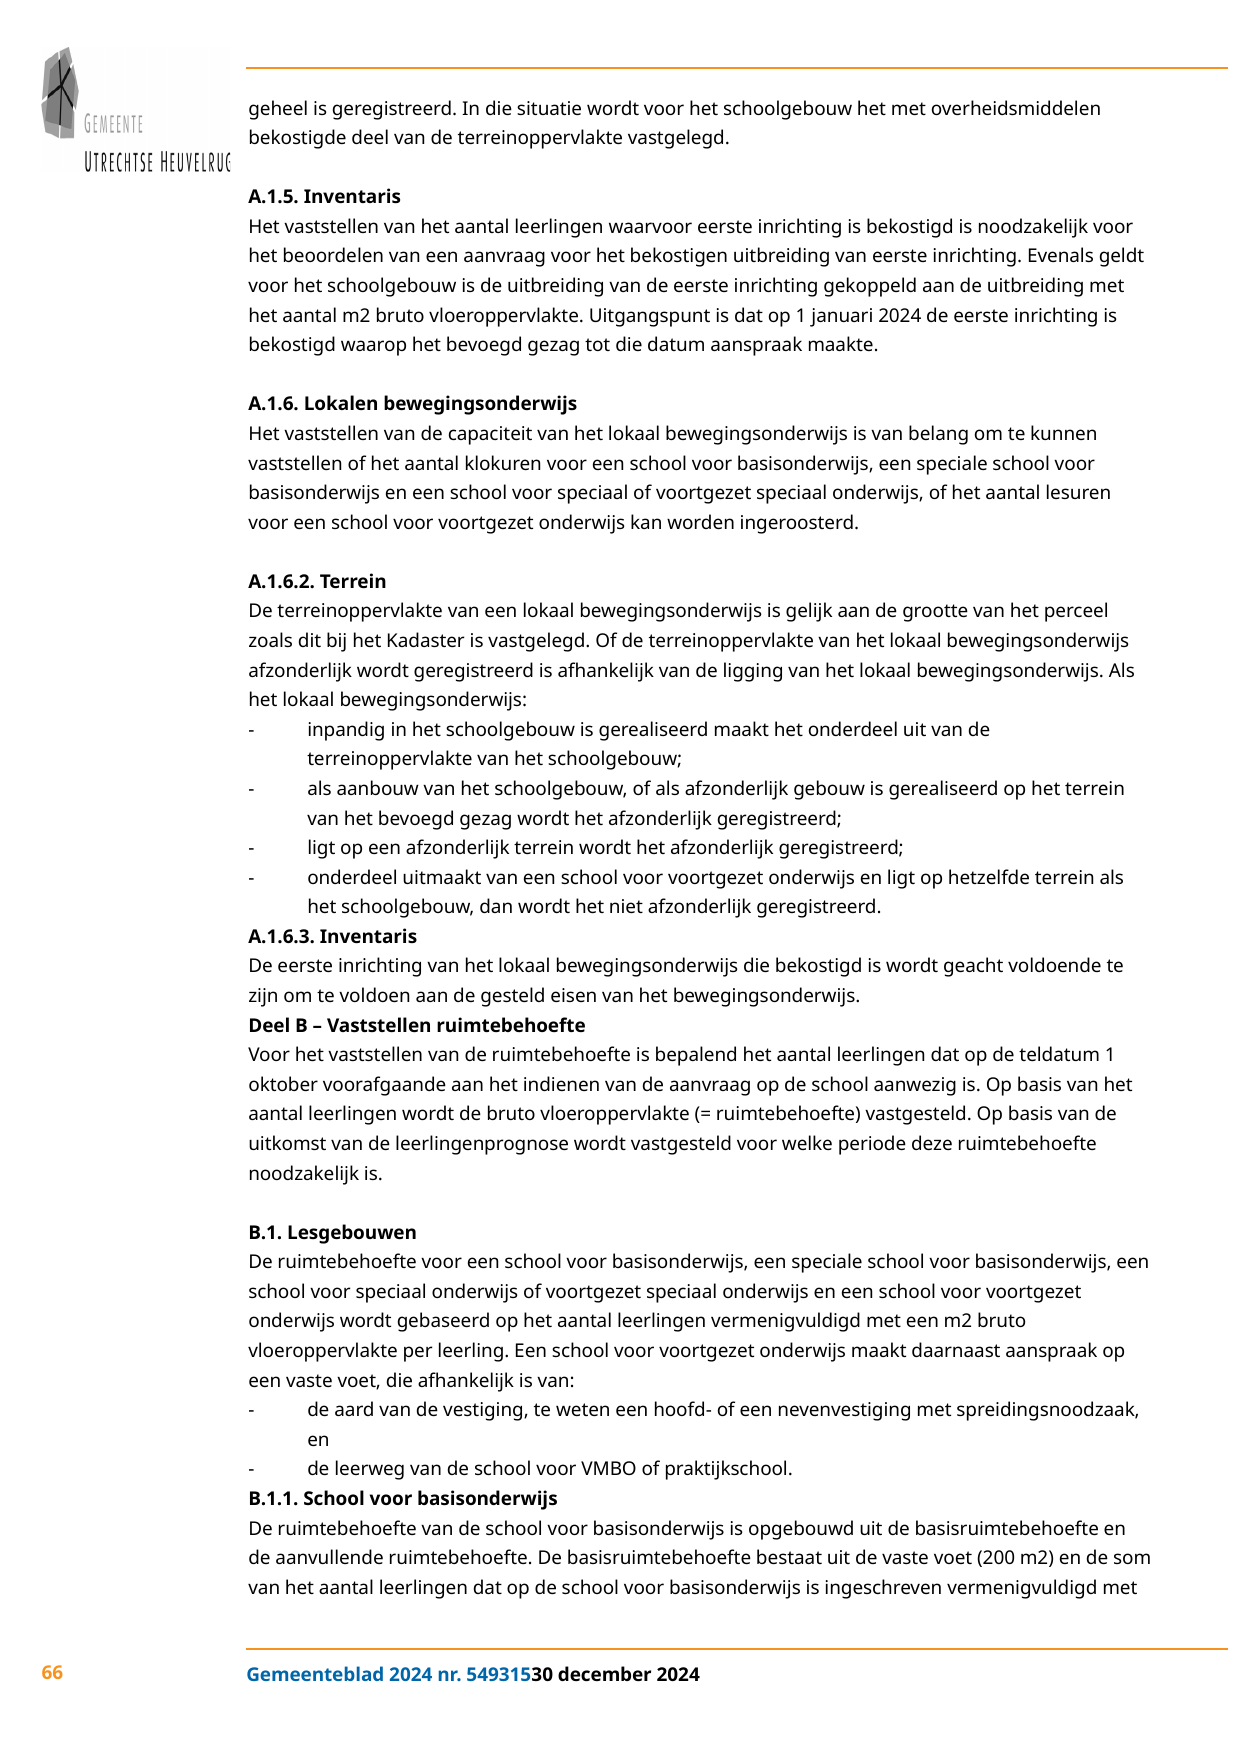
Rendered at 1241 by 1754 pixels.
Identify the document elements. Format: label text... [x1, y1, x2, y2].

picture [41, 47, 231, 172]
text A.1.6.2. Terrein [248, 568, 1152, 594]
text Het vaststellen van het aantal leerlingen waarvoor eerste inrichting is bekostigd is noodzakelijk voor het beoordelen van een aanvraag voor het bekostigen uitbreiding van eerste inrichting. Evenals geldt voor het schoolgebouw is de uitbreiding van de eerste inrichting gekoppeld aan de uitbreiding met het aantal m2 bruto vloeroppervlakte. Uitgangspunt is dat op 1 januari 2024 de eerste inrichting is bekostigd waarop het bevoegd gezag tot die datum aanspraak maakte. [248, 213, 1152, 357]
list de leerweg van de school voor VMBO of praktijkschool. [248, 1456, 1152, 1481]
list de aard van de vestiging, te weten een hoofd- of een nevenvestiging met spreidingsnoodzaak, en [248, 1396, 1152, 1452]
text B.1.1. School voor basisonderwijs [248, 1485, 1152, 1511]
text De terreinoppervlakte van een lokaal bewegingsonderwijs is gelijk aan de grootte van het perceel zoals dit bij het Kadaster is vastgelegd. Of de terreinoppervlakte van het lokaal bewegingsonderwijs afzonderlijk wordt geregistreerd is afhankelijk van de ligging van het lokaal bewegingsonderwijs. Als het lokaal bewegingsonderwijs: [248, 598, 1152, 712]
text geheel is geregistreerd. In die situatie wordt voor het schoolgebouw het met overheidsmiddelen bekostigde deel van de terreinoppervlakte vastgelegd. [248, 95, 1152, 150]
list inpandig in het schoolgebouw is gerealiseerd maakt het onderdeel uit van de terreinoppervlakte van het schoolgebouw; [248, 716, 1152, 771]
text Voor het vaststellen van de ruimtebehoefte is bepalend het aantal leerlingen dat op de teldatum 1 oktober voorafgaande aan het indienen van de aanvraag op de school aanwezig is. Op basis van het aantal leerlingen wordt de bruto vloeroppervlakte (= ruimtebehoefte) vastgesteld. Op basis van de uitkomst van de leerlingenprognose wordt vastgesteld voor welke periode deze ruimtebehoefte noodzakelijk is. [248, 1041, 1152, 1186]
list ligt op een afzonderlijk terrein wordt het afzonderlijk geregistreerd; [248, 834, 1152, 860]
list onderdeel uitmaakt van een school voor voortgezet onderwijs en ligt op hetzelfde terrein als het schoolgebouw, dan wordt het niet afzonderlijk geregistreerd. [248, 864, 1152, 919]
text B.1. Lesgebouwen [248, 1219, 1152, 1245]
text A.1.6. Lokalen bewegingsonderwijs [248, 391, 1152, 416]
list als aanbouw van het schoolgebouw, of als afzonderlijk gebouw is gerealiseerd op het terrein van het bevoegd gezag wordt het afzonderlijk geregistreerd; [248, 775, 1152, 831]
text De eerste inrichting van het lokaal bewegingsonderwijs die bekostigd is wordt geacht voldoende te zijn om te voldoen aan de gesteld eisen van het bewegingsonderwijs. [248, 953, 1152, 1008]
text Deel B – Vaststellen ruimtebehoefte [248, 1012, 1152, 1038]
text A.1.5. Inventaris [248, 183, 1152, 209]
text A.1.6.3. Inventaris [248, 923, 1152, 949]
text Het vaststellen van de capaciteit van het lokaal bewegingsonderwijs is van belang om te kunnen vaststellen of het aantal klokuren voor een school voor basisonderwijs, een speciale school voor basisonderwijs en een school voor speciaal of voortgezet speciaal onderwijs, of het aantal lesuren voor een school voor voortgezet onderwijs kan worden ingeroosterd. [248, 420, 1152, 535]
text De ruimtebehoefte van de school voor basisonderwijs is opgebouwd uit de basisruimtebehoefte en de aanvullende ruimtebehoefte. De basisruimtebehoefte bestaat uit de vaste voet (200 m2) en de som van het aantal leerlingen dat op de school voor basisonderwijs is ingeschreven vermenigvuldigd met [248, 1515, 1152, 1600]
text De ruimtebehoefte voor een school voor basisonderwijs, een speciale school voor basisonderwijs, een school voor speciaal onderwijs of voortgezet speciaal onderwijs en een school voor voortgezet onderwijs wordt gebaseerd op het aantal leerlingen vermenigvuldigd met een m2 bruto vloeroppervlakte per leerling. Een school voor voortgezet onderwijs maakt daarnaast aanspraak op een vaste voet, die afhankelijk is van: [248, 1248, 1152, 1393]
